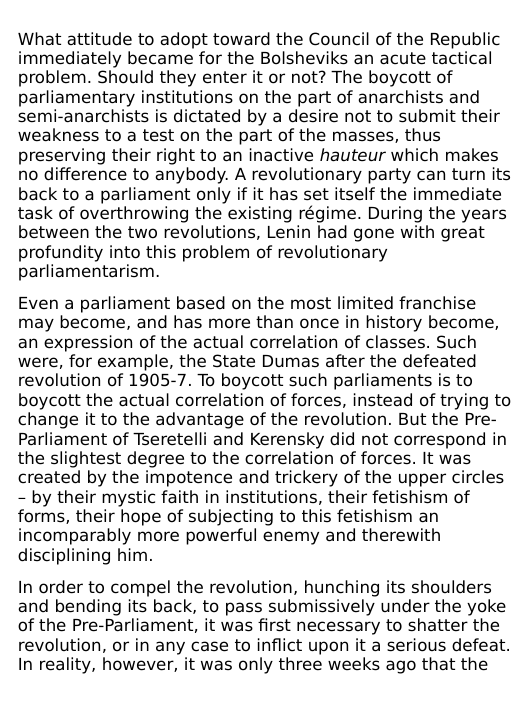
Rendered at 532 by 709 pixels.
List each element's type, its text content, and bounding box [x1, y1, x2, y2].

text What attitude to adopt toward the Council of the Republic immediately became for the Bolsheviks an acute tactical problem. Should they enter it or not? The boycott of parliamentary institutions on the part of anarchists and semi-anarchists is dictated by a desire not to submit their weakness to a test on the part of the masses, thus preserving their right to an inactive hauteur which makes no difference to anybody. A revolutionary party can turn its back to a parliament only if it has set itself the immediate task of overthrowing the existing régime. During the years between the two revolutions, Lenin had gone with great profundity into this problem of revolutionary parliamentarism. [18, 29, 514, 281]
text In order to compel the revolution, hunching its shoulders and bending its back, to pass submissively under the yoke of the Pre-Parliament, it was first necessary to shatter the revolution, or in any case to inflict upon it a serious defeat. In reality, however, it was only three weeks ago that the [18, 578, 514, 674]
text Even a parliament based on the most limited franchise may become, and has more than once in history become, an expression of the actual correlation of classes. Such were, for example, the State Dumas after the defeated revolution of 1905-7. To boycott such parliaments is to boycott the actual correlation of forces, instead of trying to change it to the advantage of the revolution. But the Pre-Parliament of Tseretelli and Kerensky did not correspond in the slightest degree to the correlation of forces. It was created by the impotence and trickery of the upper circles – by their mystic faith in institutions, their fetishism of forms, their hope of subjecting to this fetishism an incomparably more powerful enemy and therewith disciplining him. [18, 294, 514, 565]
